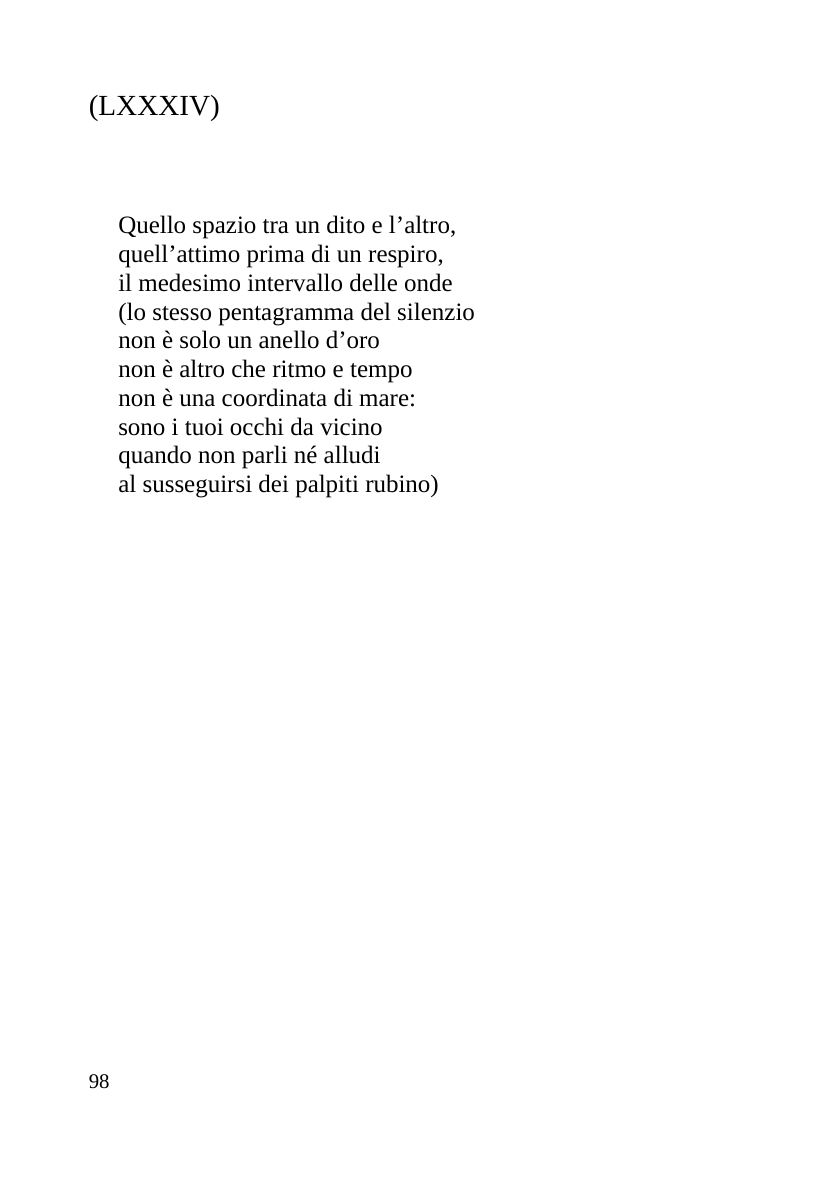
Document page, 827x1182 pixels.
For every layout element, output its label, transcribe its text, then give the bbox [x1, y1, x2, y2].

text non è altro che ritmo e tempo [118, 354, 738, 383]
text Quello spazio tra un dito e l’altro, [118, 211, 738, 239]
text il medesimo intervallo delle onde [118, 268, 738, 297]
text non è solo un anello d’oro [118, 326, 738, 354]
subtitle (LXXXIV) [88, 88, 738, 122]
text quando non parli né alludi [118, 441, 738, 469]
text quell’attimo prima di un respiro, [118, 239, 738, 268]
text sono i tuoi occhi da vicino [118, 412, 738, 441]
text (lo stesso pentagramma del silenzio [118, 297, 738, 326]
text non è una coordinata di mare: [118, 383, 738, 412]
text al susseguirsi dei palpiti rubino) [118, 469, 738, 498]
